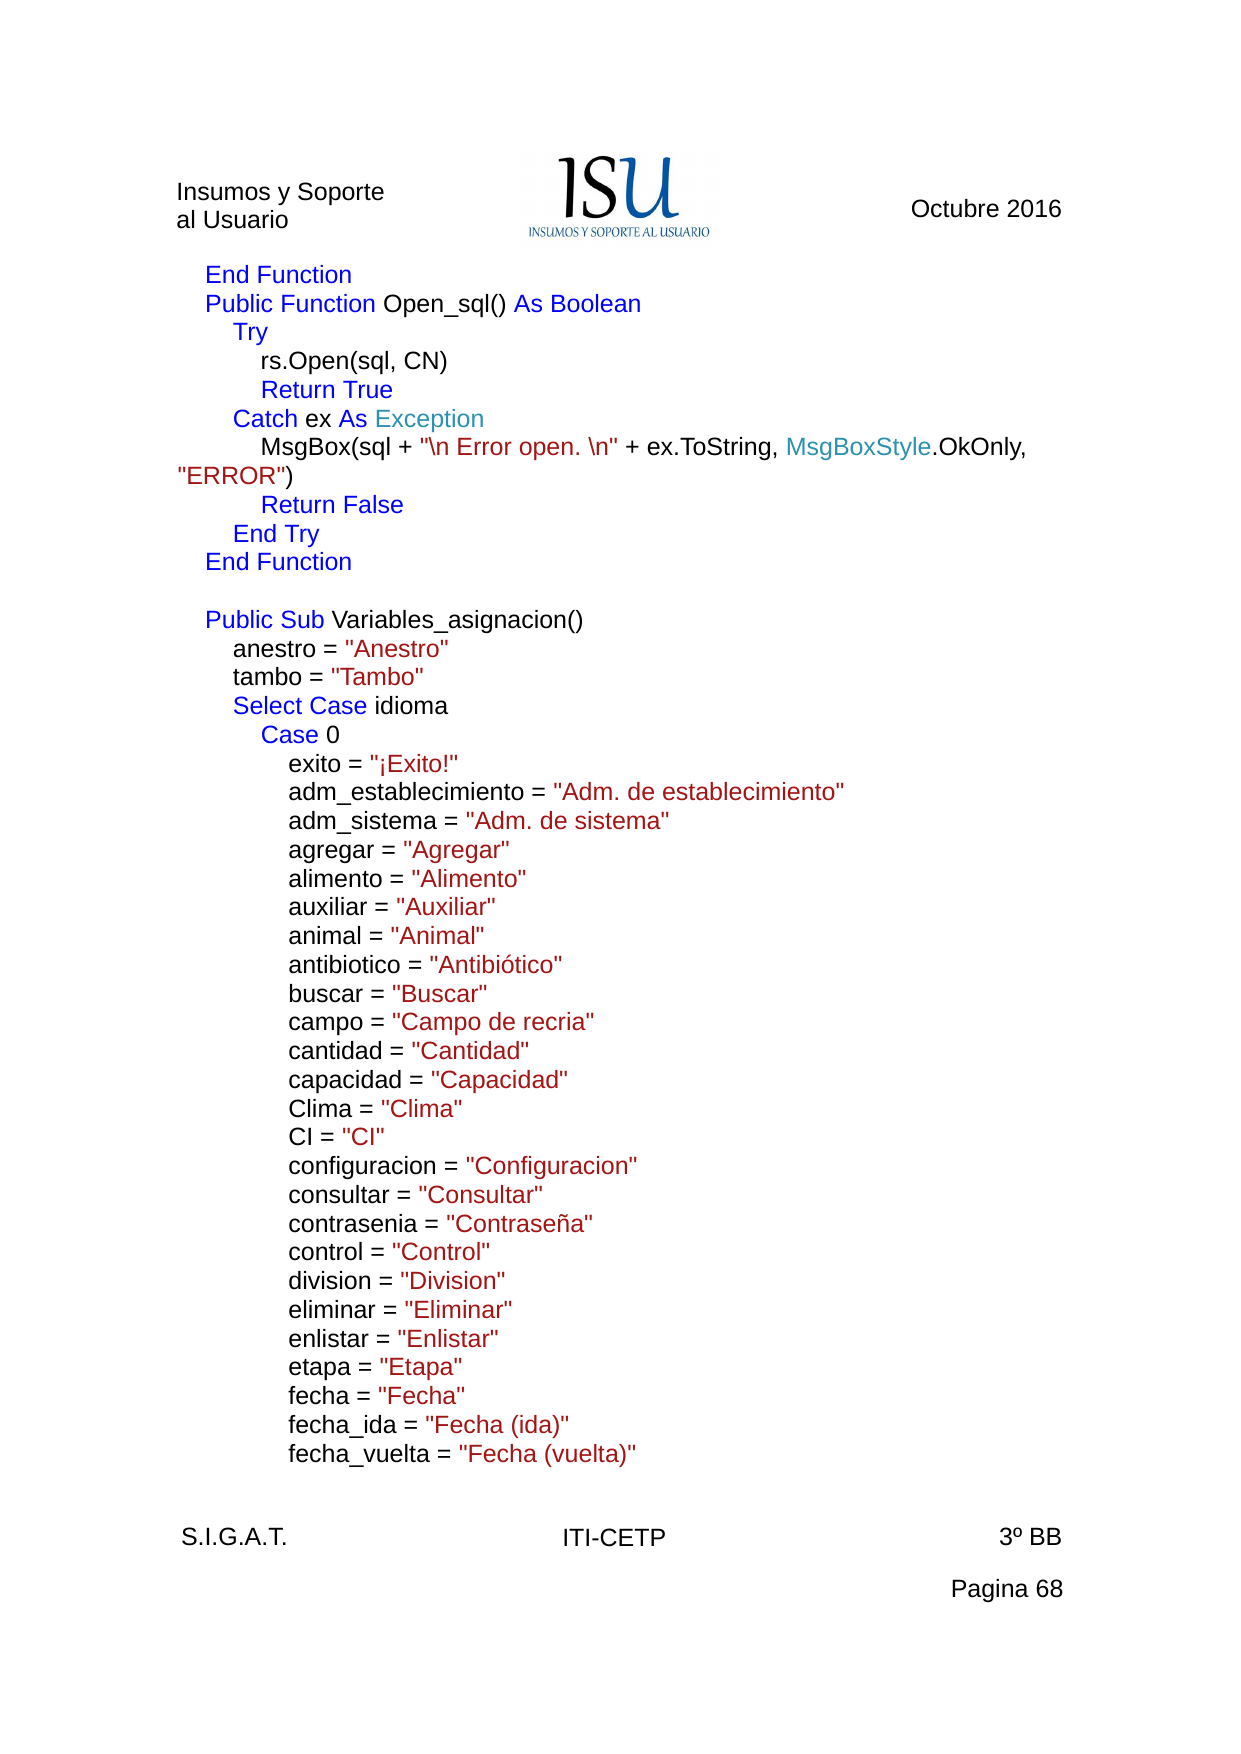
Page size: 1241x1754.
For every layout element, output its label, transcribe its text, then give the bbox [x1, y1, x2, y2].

text adm_establecimiento = "Adm. de establecimiento" [177, 777, 1063, 806]
picture [517, 138, 723, 252]
text Public Function Open_sql() As Boolean [177, 288, 1063, 317]
text Select Case idioma [177, 691, 1063, 720]
text CI = "CI" [177, 1122, 1063, 1151]
text End Function [177, 260, 1063, 288]
text Public Sub Variables_asignacion() [177, 605, 1063, 633]
text tambo = "Tambo" [177, 662, 1063, 691]
text End Try [177, 518, 1063, 547]
text eliminar = "Eliminar" [177, 1295, 1063, 1323]
text alimento = "Alimento" [177, 863, 1063, 892]
text configuracion = "Configuracion" [177, 1151, 1063, 1180]
text division = "Division" [177, 1266, 1063, 1295]
text Case 0 [177, 720, 1063, 748]
text enlistar = "Enlistar" [177, 1323, 1063, 1352]
text rs.Open(sql, CN) [177, 346, 1063, 375]
text control = "Control" [177, 1237, 1063, 1266]
text fecha_ida = "Fecha (ida)" [177, 1410, 1063, 1438]
text antibiotico = "Antibiótico" [177, 950, 1063, 978]
text campo = "Campo de recria" [177, 1007, 1063, 1036]
text MsgBox(sql + "\n Error open. \n" + ex.ToString, MsgBoxStyle.OkOnly, "ERROR") [177, 432, 1063, 490]
text Try [177, 317, 1063, 346]
text adm_sistema = "Adm. de sistema" [177, 806, 1063, 835]
text consultar = "Consultar" [177, 1180, 1063, 1208]
text End Function [177, 547, 1063, 576]
text Return False [177, 490, 1063, 518]
text etapa = "Etapa" [177, 1352, 1063, 1381]
text auxiliar = "Auxiliar" [177, 892, 1063, 921]
text fecha = "Fecha" [177, 1381, 1063, 1410]
text fecha_vuelta = "Fecha (vuelta)" [177, 1438, 1063, 1467]
text Catch ex As Exception [177, 403, 1063, 432]
text capacidad = "Capacidad" [177, 1065, 1063, 1093]
text Clima = "Clima" [177, 1093, 1063, 1122]
text Return True [177, 375, 1063, 403]
text agregar = "Agregar" [177, 835, 1063, 863]
text cantidad = "Cantidad" [177, 1036, 1063, 1065]
text exito = "¡Exito!" [177, 748, 1063, 777]
text contrasenia = "Contraseña" [177, 1208, 1063, 1237]
text animal = "Animal" [177, 921, 1063, 950]
text anestro = "Anestro" [177, 633, 1063, 662]
text buscar = "Buscar" [177, 978, 1063, 1007]
